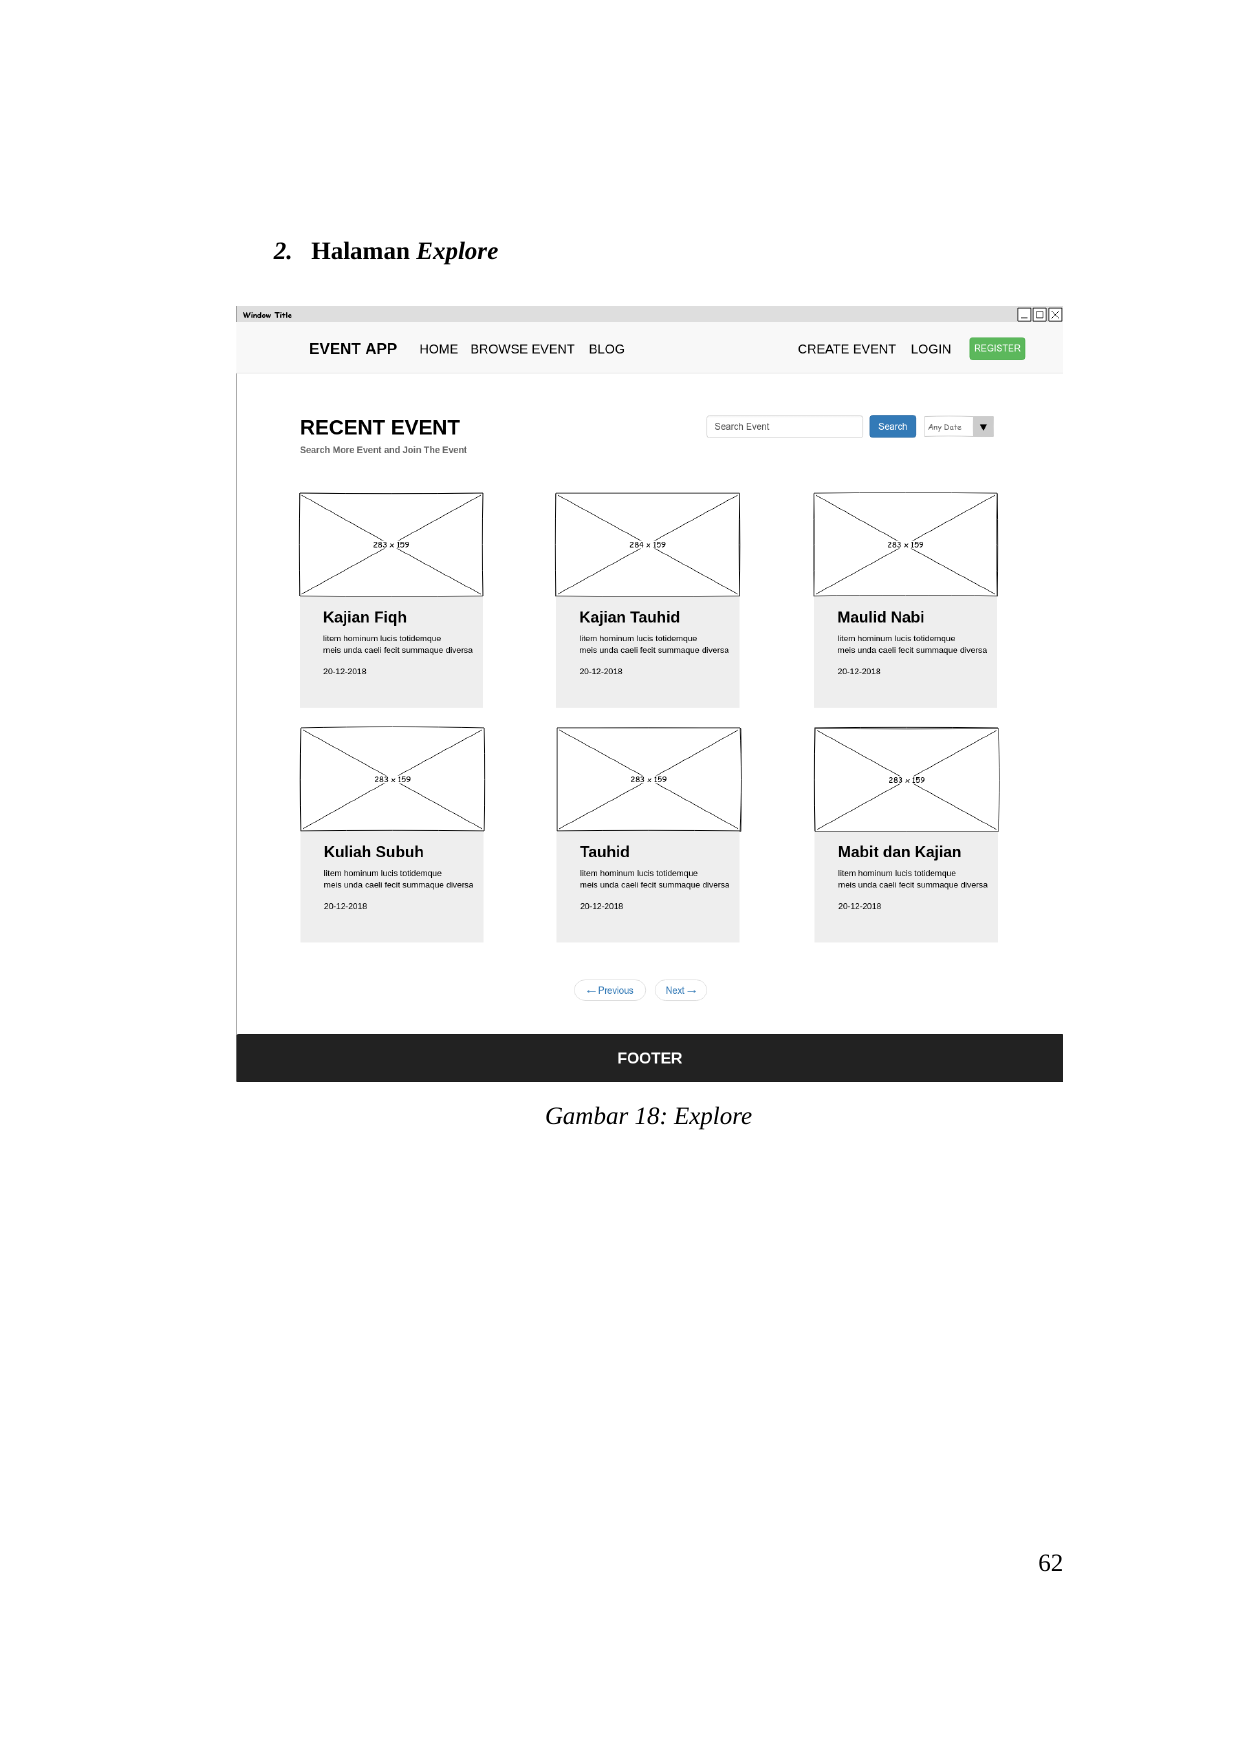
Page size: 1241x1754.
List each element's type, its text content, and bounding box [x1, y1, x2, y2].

list Halaman Explore [274, 236, 1063, 265]
list Gambar 18: Explore [236, 1082, 1063, 1130]
picture [236, 306, 1063, 1082]
